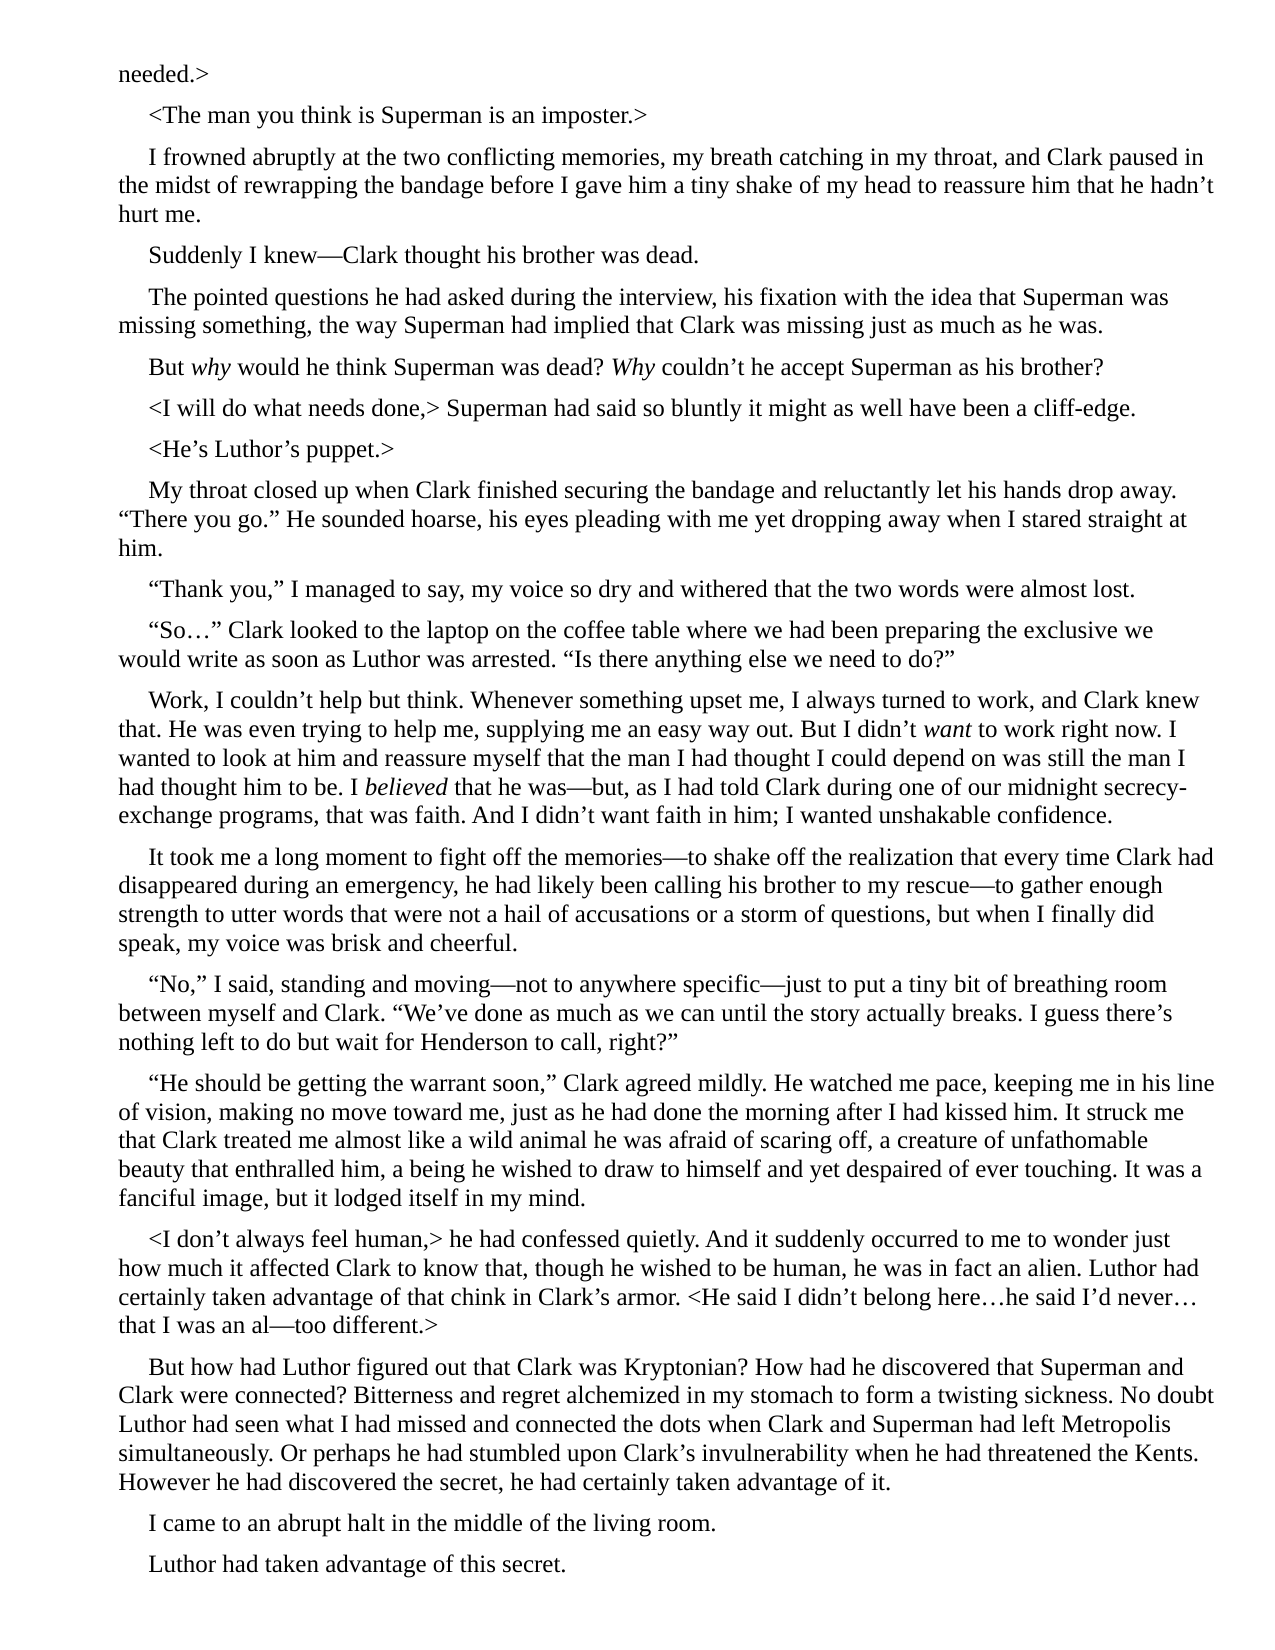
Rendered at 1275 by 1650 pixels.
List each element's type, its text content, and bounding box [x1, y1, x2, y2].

text “He should be getting the warrant soon,” Clark agreed mildly. He watched me pace, keeping me in his line of vision, making no move toward me, just as he had done the morning after I had kissed him. It struck me that Clark treated me almost like a wild animal he was afraid of scaring off, a creature of unfathomable beauty that enthralled him, a being he wished to draw to himself and yet despaired of ever touching. It was a fanciful image, but it lodged itself in my mind. [118, 1068, 1216, 1212]
text Luthor had taken advantage of this secret. [118, 1549, 1216, 1578]
text “Thank you,” I managed to say, my voice so dry and withered that the two words were almost lost. [118, 574, 1216, 603]
text I came to an abrupt halt in the middle of the living room. [118, 1508, 1216, 1537]
text It took me a long moment to fight off the memories—to shake off the realization that every time Clark had disappeared during an emergency, he had likely been calling his brother to my rescue—to gather enough strength to utter words that were not a hail of accusations or a storm of questions, but when I finally did speak, my voice was brisk and cheerful. [118, 842, 1216, 957]
text But how had Luthor figured out that Clark was Kryptonian? How had he discovered that Superman and Clark were connected? Bitterness and regret alchemized in my stomach to form a twisting sickness. No doubt Luthor had seen what I had missed and connected the dots when Clark and Superman had left Metropolis simultaneously. Or perhaps he had stumbled upon Clark’s invulnerability when he had threatened the Kents. However he had discovered the secret, he had certainly taken advantage of it. [118, 1352, 1216, 1495]
text Work, I couldn’t help but think. Whenever something upset me, I always turned to work, and Clark knew that. He was even trying to help me, supplying me an easy way out. But I didn’t want to work right now. I wanted to look at him and reassure myself that the man I had thought I could depend on was still the man I had thought him to be. I believed that he was—but, as I had told Clark during one of our midnight secrecy-exchange programs, that was faith. And I didn’t want faith in him; I wanted unshakable confidence. [118, 685, 1216, 829]
text <The man you think is Superman is an imposter.> [118, 100, 1216, 129]
text needed.> [118, 59, 1216, 88]
text <I don’t always feel human,> he had confessed quietly. And it suddenly occurred to me to wonder just how much it affected Clark to know that, though he wished to be human, he was in fact an alien. Luthor had certainly taken advantage of that chink in Clark’s armor. <He said I didn’t belong here…he said I’d never…that I was an al—too different.> [118, 1224, 1216, 1339]
text “No,” I said, standing and moving—not to anywhere specific—just to put a tiny bit of breathing room between myself and Clark. “We’ve done as much as we can until the story actually breaks. I guess there’s nothing left to do but wait for Henderson to call, right?” [118, 969, 1216, 1055]
text I frowned abruptly at the two conflicting memories, my breath catching in my throat, and Clark paused in the midst of rewrapping the bandage before I gave him a tiny shake of my head to reassure him that he hadn’t hurt me. [118, 142, 1216, 228]
text <I will do what needs done,> Superman had said so bluntly it might as well have been a cliff-edge. [118, 393, 1216, 422]
text The pointed questions he had asked during the interview, his fixation with the idea that Superman was missing something, the way Superman had implied that Clark was missing just as much as he was. [118, 282, 1216, 339]
text Suddenly I knew—Clark thought his brother was dead. [118, 240, 1216, 269]
text <He’s Luthor’s puppet.> [118, 434, 1216, 463]
text My throat closed up when Clark finished securing the bandage and reluctantly let his hands drop away. “There you go.” He sounded hoarse, his eyes pleading with me yet dropping away when I stared straight at him. [118, 475, 1216, 562]
text “So…” Clark looked to the laptop on the coffee table where we had been preparing the exclusive we would write as soon as Luthor was arrested. “Is there anything else we need to do?” [118, 615, 1216, 673]
text But why would he think Superman was dead? Why couldn’t he accept Superman as his brother? [118, 352, 1216, 380]
